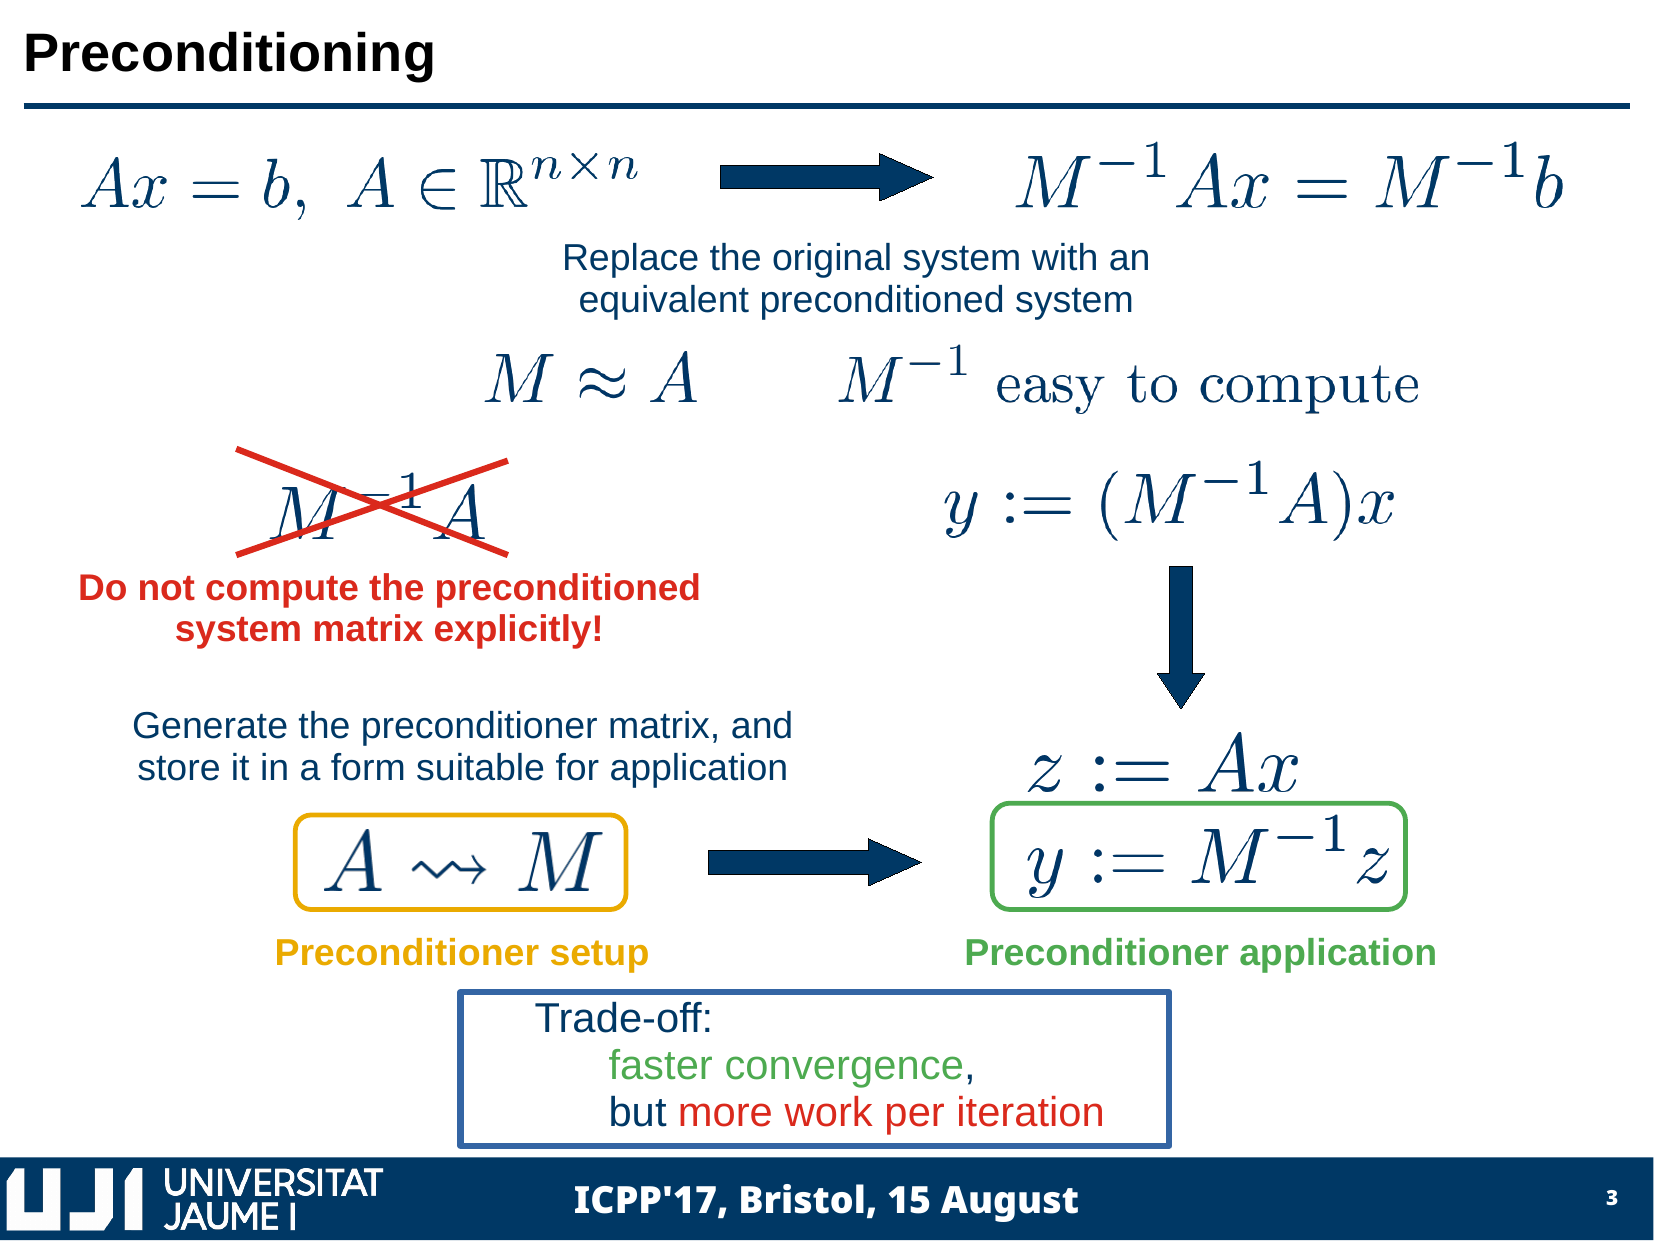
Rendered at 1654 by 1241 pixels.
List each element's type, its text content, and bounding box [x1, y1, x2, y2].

picture [838, 344, 1418, 414]
picture [295, 509, 455, 539]
picture [0, 1158, 390, 1241]
text_box [1157, 566, 1205, 709]
picture [324, 829, 603, 891]
picture [81, 153, 638, 220]
text_box [720, 153, 934, 201]
text_box Trade-off: faster convergence, but more work per iteration [460, 992, 1170, 1146]
text_box Generate the preconditioner matrix, and store it in a form suitable for application [117, 696, 838, 795]
text_box [708, 838, 922, 886]
text_box Preconditioner application [949, 923, 1453, 981]
title Preconditioning [23, 0, 1630, 107]
picture [944, 460, 1394, 541]
text_box Do not compute the preconditioned system matrix explicitly! [0, 566, 733, 650]
picture [391, 473, 485, 539]
list Replace the original system with an equivalent preconditioned system [437, 236, 1205, 343]
text_box Preconditioner setup [259, 923, 665, 981]
picture [1027, 814, 1389, 898]
picture [307, 472, 462, 501]
picture [269, 472, 368, 539]
picture [1015, 141, 1563, 208]
picture [1027, 732, 1298, 792]
picture [484, 351, 697, 402]
